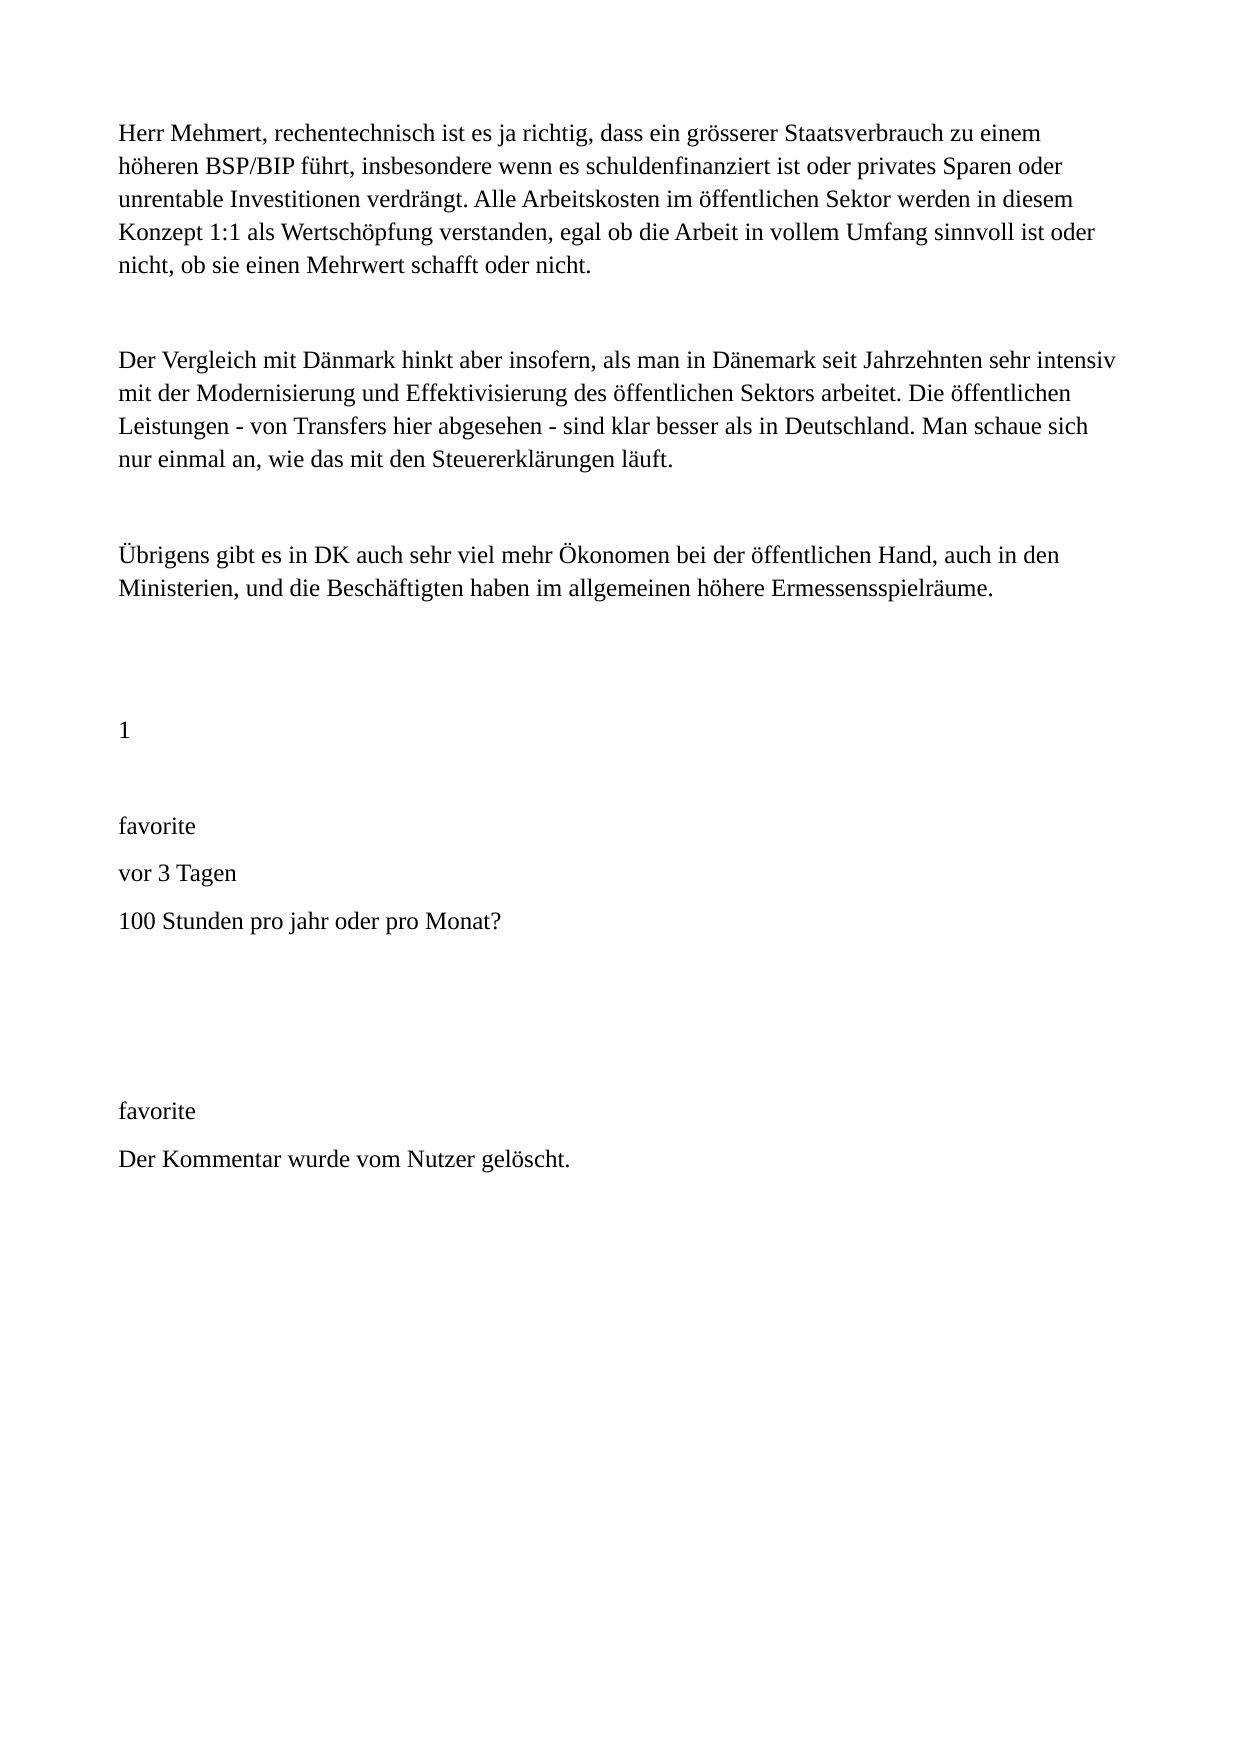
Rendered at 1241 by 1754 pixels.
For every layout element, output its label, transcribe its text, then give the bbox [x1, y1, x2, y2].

text 1 [118, 716, 1122, 744]
text Der Kommentar wurde vom Nutzer gelöscht. [118, 1144, 1122, 1173]
text favorite [118, 1096, 1122, 1125]
text 100 Stunden pro jahr oder pro Monat? [118, 906, 1122, 935]
text favorite [118, 811, 1122, 839]
text vor 3 Tagen [118, 858, 1122, 887]
text Übrigens gibt es in DK auch sehr viel mehr Ökonomen bei der öffentlichen Hand, auch in den Ministerien, und die Beschäftigten haben im allgemeinen höhere Ermessensspielräume. [118, 540, 1122, 601]
text Herr Mehmert, rechentechnisch ist es ja richtig, dass ein grösserer Staatsverbrauch zu einem höheren BSP/BIP führt, insbesondere wenn es schuldenfinanziert ist oder privates Sparen oder unrentable Investitionen verdrängt. Alle Arbeitskosten im öffentlichen Sektor werden in diesem Konzept 1:1 als Wertschöpfung verstanden, egal ob die Arbeit in vollem Umfang sinnvoll ist oder nicht, ob sie einen Mehrwert schafft oder nicht. [118, 118, 1122, 279]
text Der Vergleich mit Dänmark hinkt aber insofern, als man in Dänemark seit Jahrzehnten sehr intensiv mit der Modernisierung und Effektivisierung des öffentlichen Sektors arbeitet. Die öffentlichen Leistungen - von Transfers hier abgesehen - sind klar besser als in Deutschland. Man schaue sich nur einmal an, wie das mit den Steuererklärungen läuft. [118, 345, 1122, 473]
